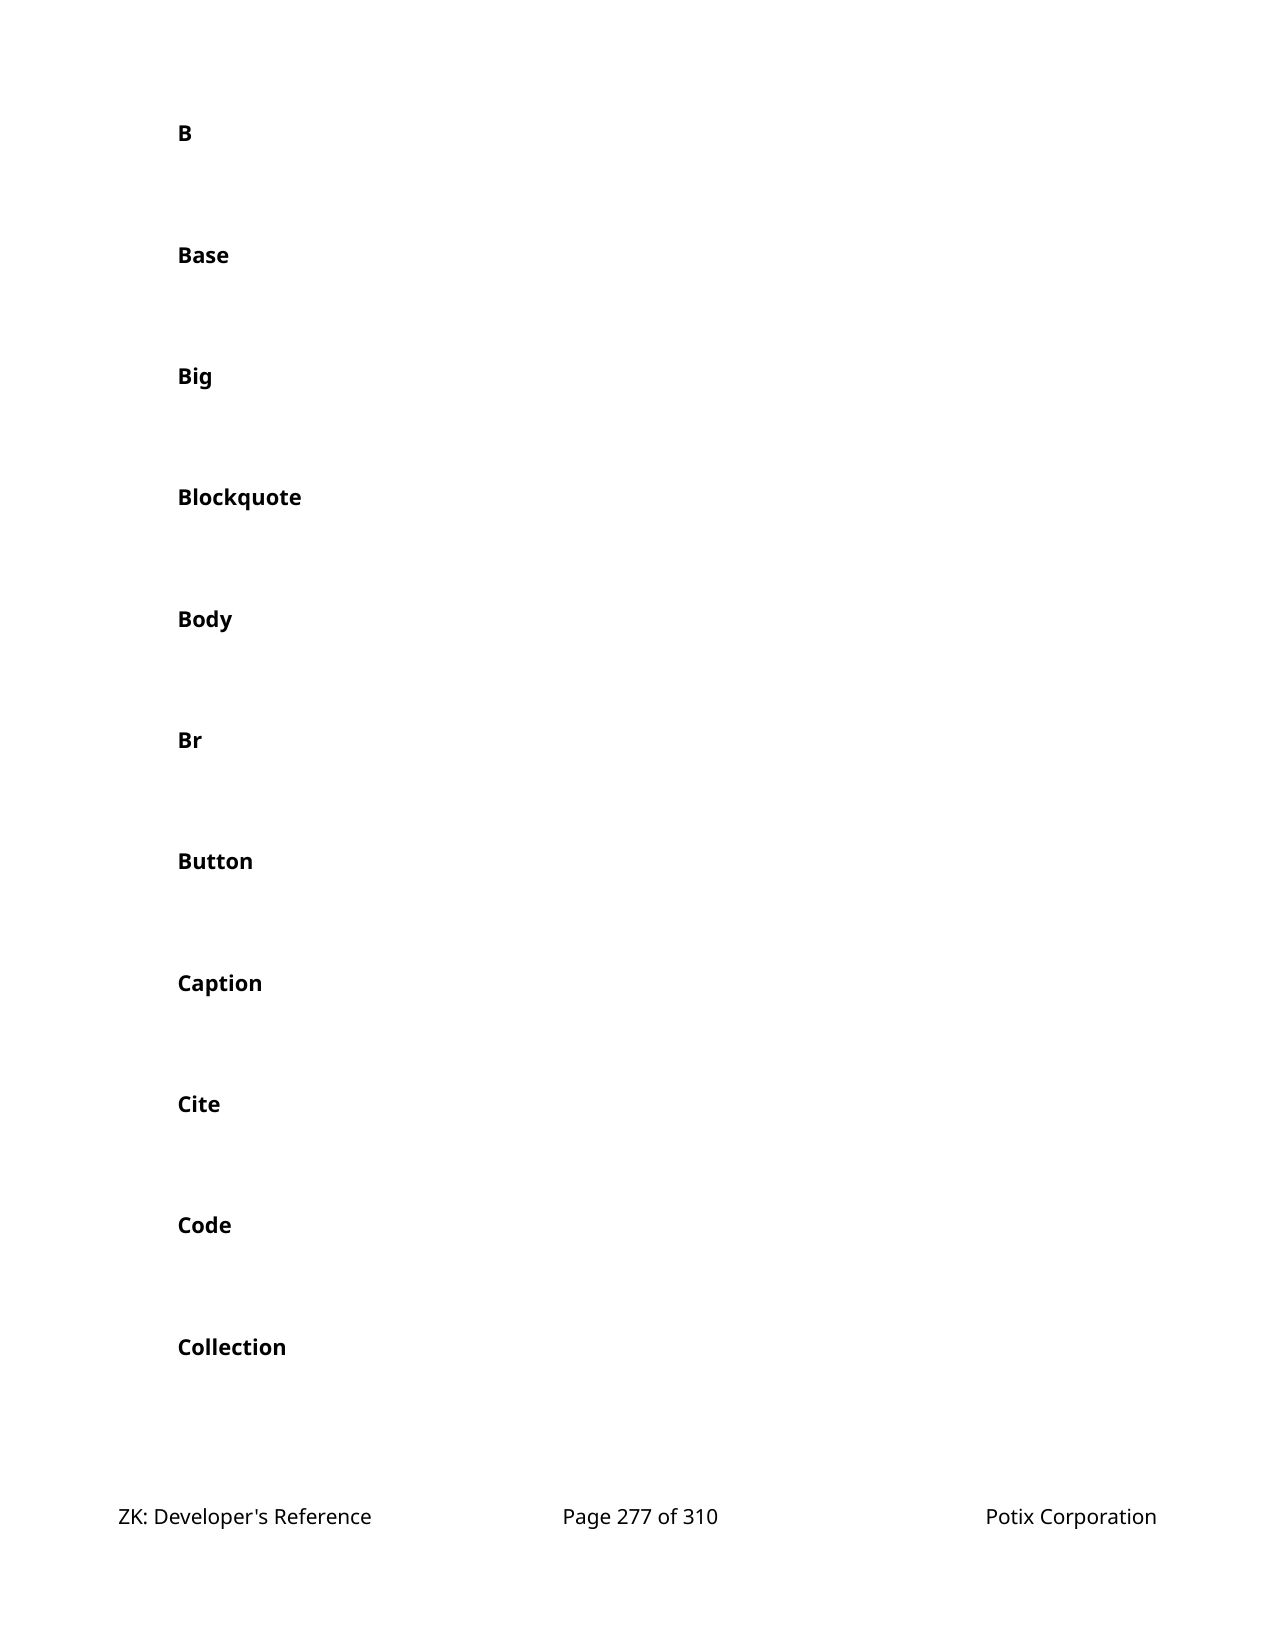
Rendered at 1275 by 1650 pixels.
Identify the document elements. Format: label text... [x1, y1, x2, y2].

subtitle Big [177, 361, 1157, 391]
subtitle Code [177, 1210, 1157, 1240]
subtitle Base [177, 239, 1157, 269]
subtitle Collection [177, 1332, 1157, 1362]
subtitle Body [177, 603, 1157, 633]
subtitle Caption [177, 968, 1157, 998]
subtitle B [177, 118, 1157, 148]
subtitle Blockquote [177, 482, 1157, 512]
subtitle Cite [177, 1089, 1157, 1119]
subtitle Br [177, 725, 1157, 755]
subtitle Button [177, 846, 1157, 876]
